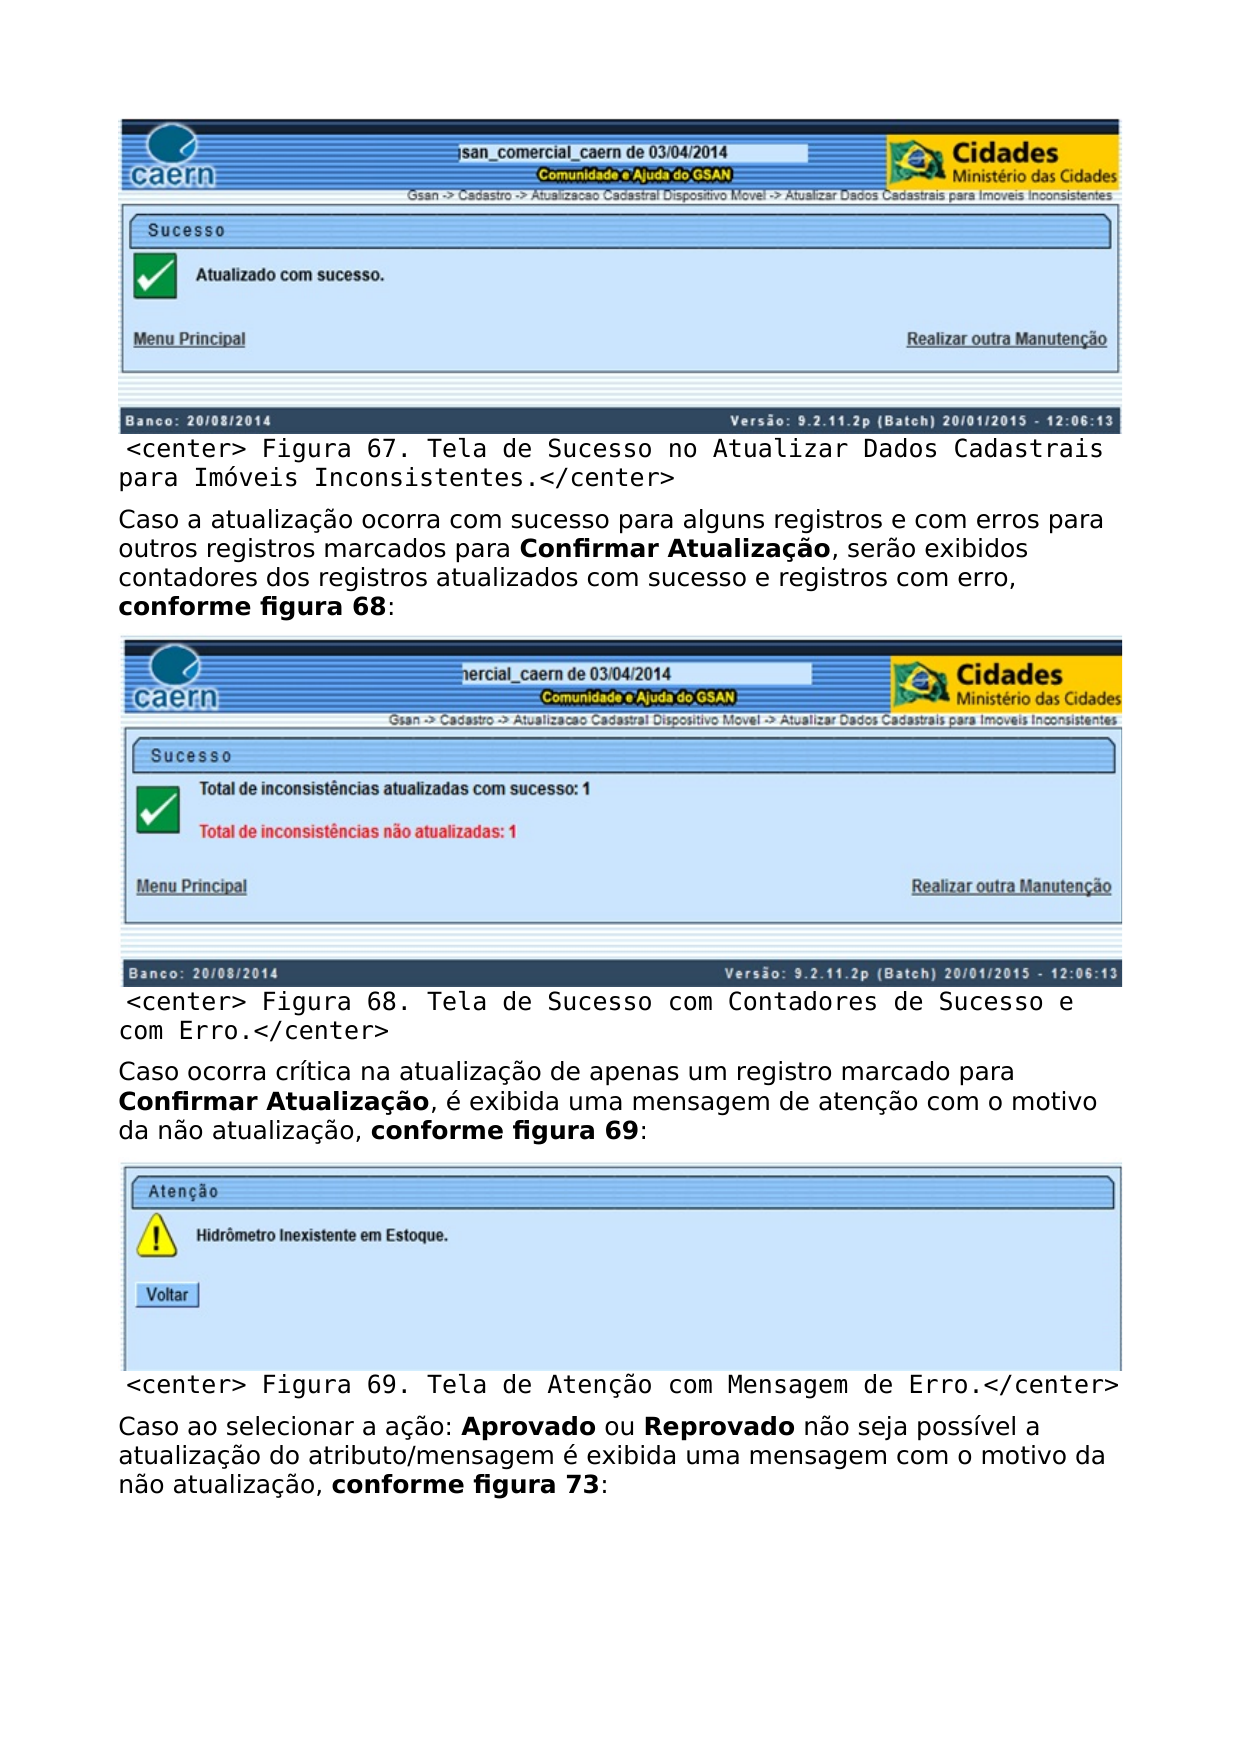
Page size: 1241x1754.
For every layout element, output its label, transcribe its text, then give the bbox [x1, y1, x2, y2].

picture [118, 1157, 1123, 1371]
text <center> Figura 68. Tela de Sucesso com Contadores de Sucesso e com Erro.</center> [118, 987, 1122, 1045]
text <center> Figura 67. Tela de Sucesso no Atualizar Dados Cadastrais para Imóveis Inconsistentes.</center> [118, 434, 1122, 492]
text <center> Figura 69. Tela de Atenção com Mensagem de Erro.</center> [118, 1371, 1122, 1400]
text Caso a atualização ocorra com sucesso para alguns registros e com erros para outros registros marcados para Confirmar Atualização, serão exibidos contadores dos registros atualizados com sucesso e registros com erro, conforme figura 68: [118, 505, 1122, 621]
picture [118, 118, 1123, 434]
picture [118, 633, 1123, 987]
text Caso ocorra crítica na atualização de apenas um registro marcado para Confirmar Atualização, é exibida uma mensagem de atenção com o motivo da não atualização, conforme figura 69: [118, 1058, 1122, 1145]
text Caso ao selecionar a ação: Aprovado ou Reprovado não seja possível a atualização do atributo/mensagem é exibida uma mensagem com o motivo da não atualização, conforme figura 73: [118, 1412, 1122, 1500]
